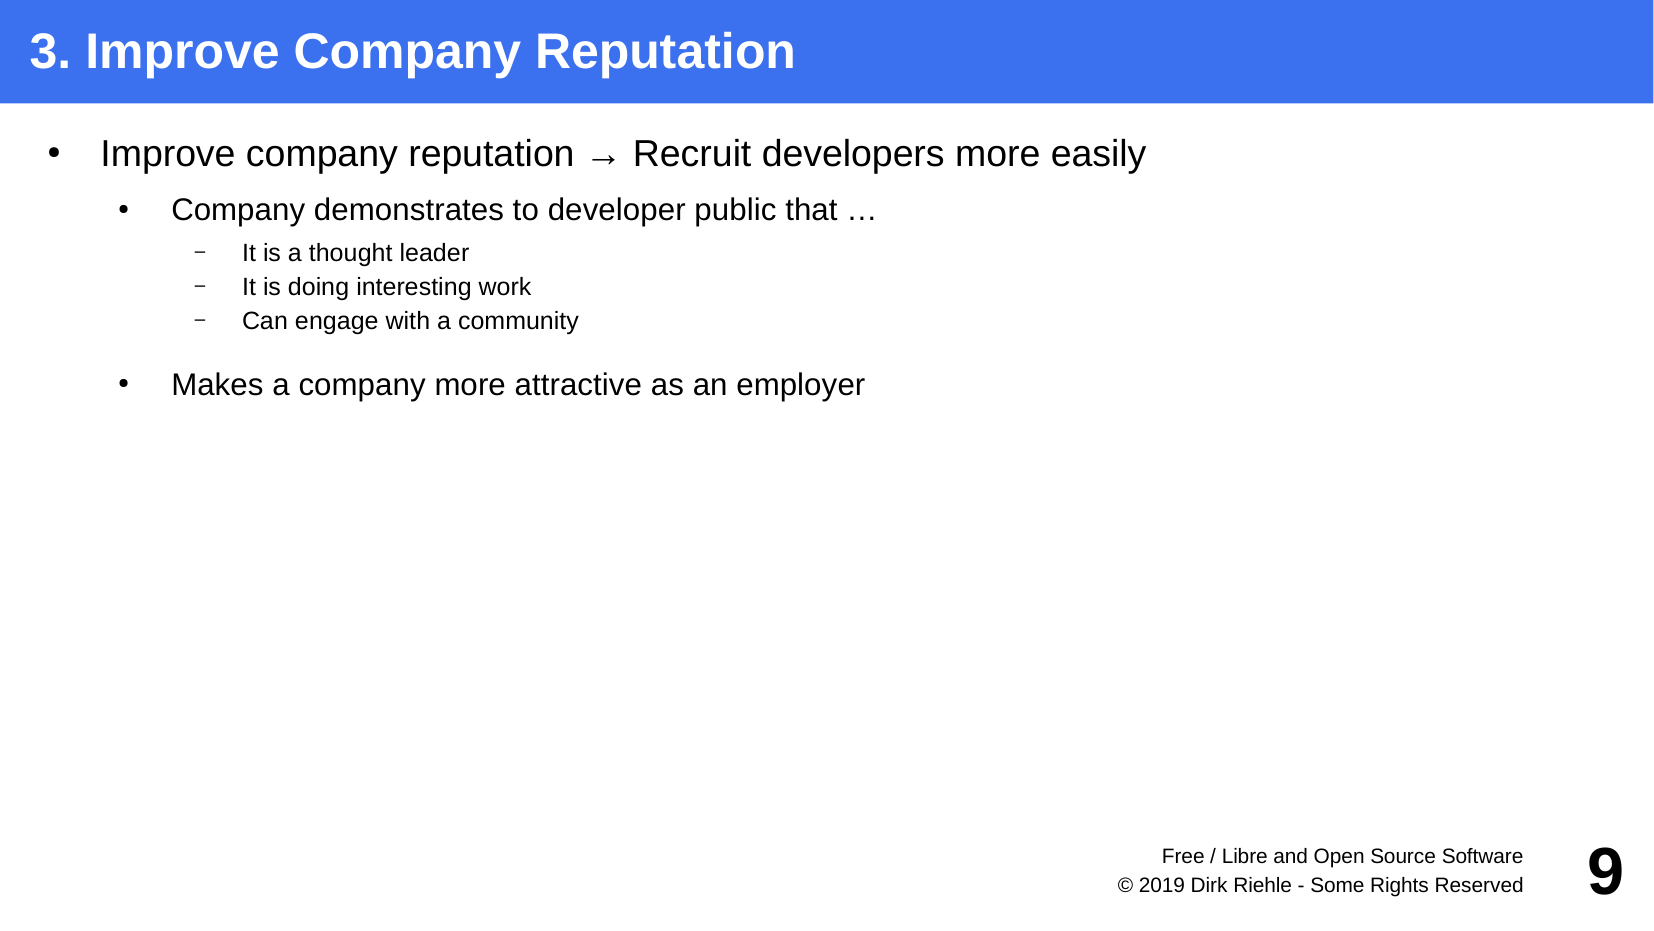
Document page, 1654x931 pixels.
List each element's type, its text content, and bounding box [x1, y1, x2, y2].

title 3. Improve Company Reputation [0, 0, 1654, 104]
list Improve company reputation → Recruit developers more easily Company demonstrates to developer public that … It is a thought leader It is doing interesting work Can engage with a community Makes a company more attractive as an employer [29, 132, 1625, 813]
